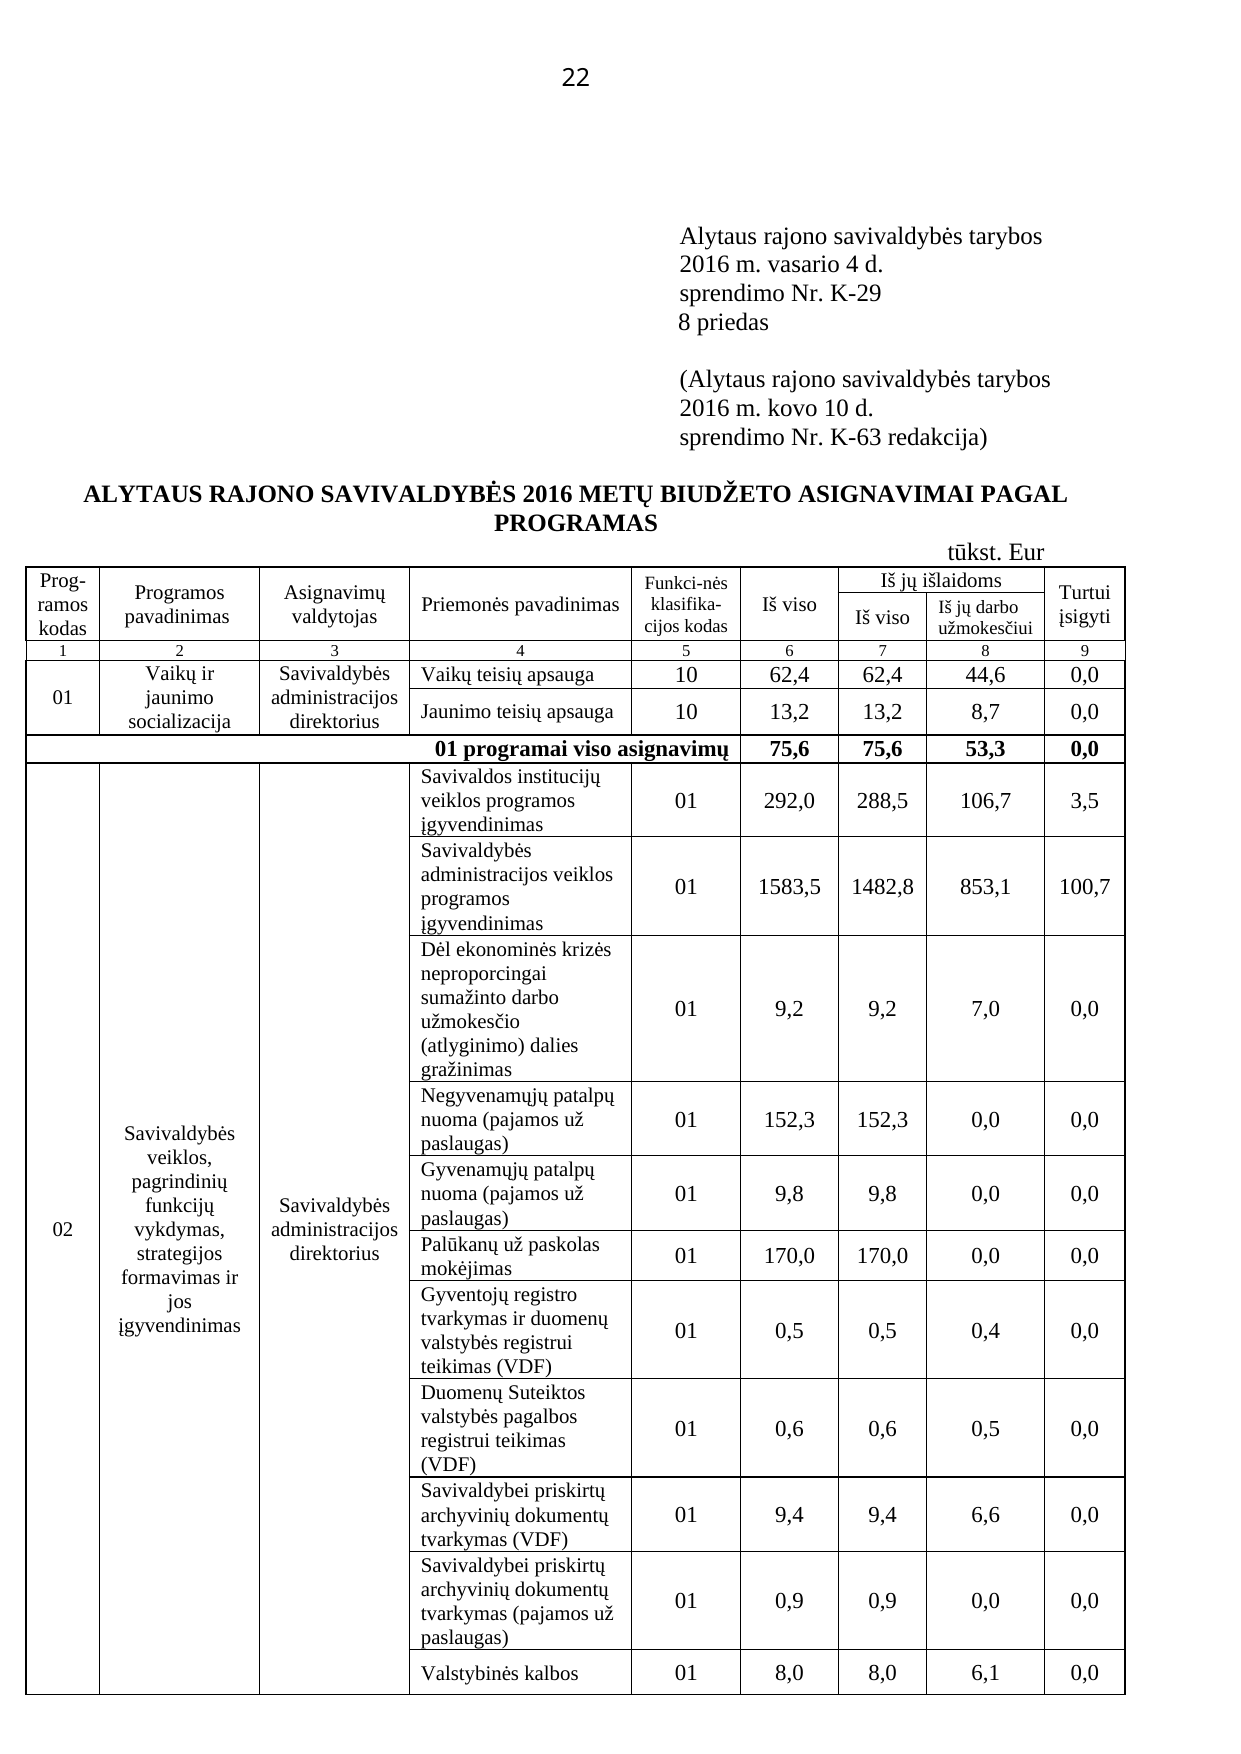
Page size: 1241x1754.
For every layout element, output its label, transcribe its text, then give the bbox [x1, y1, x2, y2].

table_cell 1583,5 [741, 837, 838, 934]
table_cell 0,0 [1045, 1231, 1124, 1280]
table_cell 01 [632, 1156, 740, 1229]
table_cell Dėl ekonominės krizės neproporcingai sumažinto darbo užmokesčio (atlyginimo) dalies gražinimas [410, 936, 631, 1081]
table_cell 106,7 [927, 764, 1044, 836]
table_cell 6,1 [927, 1650, 1044, 1694]
text Alytaus rajono savivaldybės tarybos [59, 221, 1092, 249]
table_cell 62,4 [741, 661, 838, 688]
text 8 priedas [678, 307, 1092, 336]
table_header Priemonės pavadinimas [410, 568, 631, 640]
table_cell 170,0 [741, 1231, 838, 1280]
table_cell 3,5 [1045, 764, 1124, 836]
table_cell 0,9 [839, 1552, 926, 1649]
table_header Turtui įsigyti [1045, 568, 1124, 640]
table_cell 7 [839, 641, 926, 660]
table_cell 9,4 [839, 1478, 926, 1551]
table_cell 292,0 [741, 764, 838, 836]
table_cell 75,6 [741, 736, 838, 762]
table_cell Vaikų ir jaunimo socializacija [100, 661, 259, 733]
table_cell 0,0 [927, 1231, 1044, 1280]
table_cell Palūkanų už paskolas mokėjimas [410, 1231, 631, 1280]
table_cell 9 [1045, 641, 1125, 660]
table_header Asignavimų valdytojas [260, 568, 409, 640]
table_cell 8,0 [839, 1650, 926, 1694]
table_cell Gyventojų registro tvarkymas ir duomenų valstybės registrui teikimas (VDF) [410, 1281, 631, 1378]
table_cell 1 [27, 641, 99, 660]
table_cell Savivaldybės administracijos direktorius [260, 764, 409, 1694]
table_cell 0,0 [1045, 1281, 1124, 1378]
text tūkst. Eur [947, 537, 1092, 566]
table_cell 9,8 [839, 1156, 926, 1229]
table_cell 0,0 [1045, 1552, 1124, 1649]
table_cell Savivaldybės veiklos, pagrindinių funkcijų vykdymas, strategijos formavimas ir jos įgyvendinimas [100, 764, 259, 1694]
table_cell 10 [632, 689, 740, 733]
table_cell Savivaldybės administracijos veiklos programos įgyvendinimas [410, 837, 631, 934]
table_cell Vaikų teisių apsauga [410, 661, 631, 688]
table_cell 13,2 [839, 689, 926, 733]
text (Alytaus rajono savivaldybės tarybos [59, 364, 1092, 393]
table_cell 9,2 [741, 936, 838, 1081]
table_cell 75,6 [839, 736, 926, 762]
table_cell 853,1 [927, 837, 1044, 934]
table_cell 8 [927, 641, 1044, 660]
table_cell 0,9 [741, 1552, 838, 1649]
table_cell 1482,8 [839, 837, 926, 934]
table_cell Savivaldybei priskirtų archyvinių dokumentų tvarkymas (pajamos už paslaugas) [410, 1552, 631, 1649]
table_cell Savivaldos institucijų veiklos programos įgyvendinimas [410, 764, 631, 836]
table_cell 0,0 [1045, 661, 1124, 688]
table_cell 6 [741, 641, 838, 660]
table_cell Valstybinės kalbos [410, 1650, 631, 1694]
table_header Prog-ramos kodas [27, 568, 99, 640]
table_cell 8,7 [927, 689, 1044, 733]
table_cell 01 [632, 1281, 740, 1378]
text 2016 m. kovo 10 d. [59, 393, 1092, 422]
table_cell 152,3 [741, 1082, 838, 1155]
table_cell 01 [632, 1478, 740, 1551]
table_cell 0,5 [741, 1281, 838, 1378]
table_cell 170,0 [839, 1231, 926, 1280]
table_cell 01 programai viso asignavimų [27, 736, 740, 762]
table_cell Iš viso [839, 593, 926, 640]
table_cell 5 [632, 641, 740, 660]
table_cell 0,0 [927, 1082, 1044, 1155]
table_cell 01 [632, 1082, 740, 1155]
table_cell 10 [632, 661, 740, 688]
table_cell 01 [632, 1650, 740, 1694]
table_cell 01 [632, 936, 740, 1081]
table_header Iš viso [741, 568, 838, 640]
text sprendimo Nr. K-29 [59, 278, 1092, 307]
table_cell 0,4 [927, 1281, 1044, 1378]
table_cell 0,0 [1045, 1156, 1124, 1229]
table_cell 0,5 [839, 1281, 926, 1378]
table_cell 8,0 [741, 1650, 838, 1694]
table_cell 01 [27, 661, 99, 733]
table_cell 62,4 [839, 661, 926, 688]
table_cell 0,6 [741, 1379, 838, 1476]
table_cell Duomenų Suteiktos valstybės pagalbos registrui teikimas (VDF) [410, 1379, 631, 1476]
table_cell 01 [632, 1552, 740, 1649]
table_cell 0,0 [927, 1156, 1044, 1229]
table_cell 9,8 [741, 1156, 838, 1229]
table_cell 0,0 [1045, 936, 1124, 1081]
table_cell 0,0 [927, 1552, 1044, 1649]
table_cell 53,3 [927, 736, 1044, 762]
table_header Iš jų išlaidoms [839, 568, 1044, 592]
table_cell 0,0 [1045, 1478, 1124, 1551]
table_cell 0,0 [1045, 1082, 1124, 1155]
table_header Programos pavadinimas [100, 568, 259, 640]
table_cell Savivaldybės administracijos direktorius [260, 661, 409, 733]
table_cell Jaunimo teisių apsauga [410, 689, 631, 733]
table_cell Gyvenamųjų patalpų nuoma (pajamos už paslaugas) [410, 1156, 631, 1229]
text sprendimo Nr. K-63 redakcija) [59, 422, 1092, 451]
table_cell 02 [27, 764, 99, 1694]
table_cell 2 [100, 641, 259, 660]
table_cell 6,6 [927, 1478, 1044, 1551]
table_cell 9,4 [741, 1478, 838, 1551]
table_cell Iš jų darbo užmokesčiui [927, 593, 1044, 640]
table_cell 7,0 [927, 936, 1044, 1081]
text 2016 m. vasario 4 d. [59, 249, 1092, 278]
table_cell 4 [410, 641, 631, 660]
table_cell 100,7 [1045, 837, 1124, 934]
table_cell 9,2 [839, 936, 926, 1081]
table_cell 0,0 [1045, 1379, 1124, 1476]
table_cell Savivaldybei priskirtų archyvinių dokumentų tvarkymas (VDF) [410, 1478, 631, 1551]
table_cell 0,5 [927, 1379, 1044, 1476]
table_cell 0,0 [1045, 1650, 1124, 1694]
table_cell 01 [632, 1379, 740, 1476]
table_cell 0,0 [1045, 689, 1124, 733]
table_cell 13,2 [741, 689, 838, 733]
table_cell 0,0 [1045, 736, 1124, 762]
table_cell 01 [632, 1231, 740, 1280]
text ALYTAUS RAJONO SAVIVALDYBĖS 2016 METŲ BIUDŽETO ASIGNAVIMAI PAGAL PROGRAMAS [59, 479, 1092, 537]
table_cell 01 [632, 764, 740, 836]
table_cell 0,6 [839, 1379, 926, 1476]
table_cell 288,5 [839, 764, 926, 836]
table_header Funkci-nės klasifika-cijos kodas [632, 568, 740, 640]
table_cell 44,6 [927, 661, 1044, 688]
table_cell 152,3 [839, 1082, 926, 1155]
table_cell Negyvenamųjų patalpų nuoma (pajamos už paslaugas) [410, 1082, 631, 1155]
table_cell 01 [632, 837, 740, 934]
table_cell 3 [260, 641, 409, 660]
